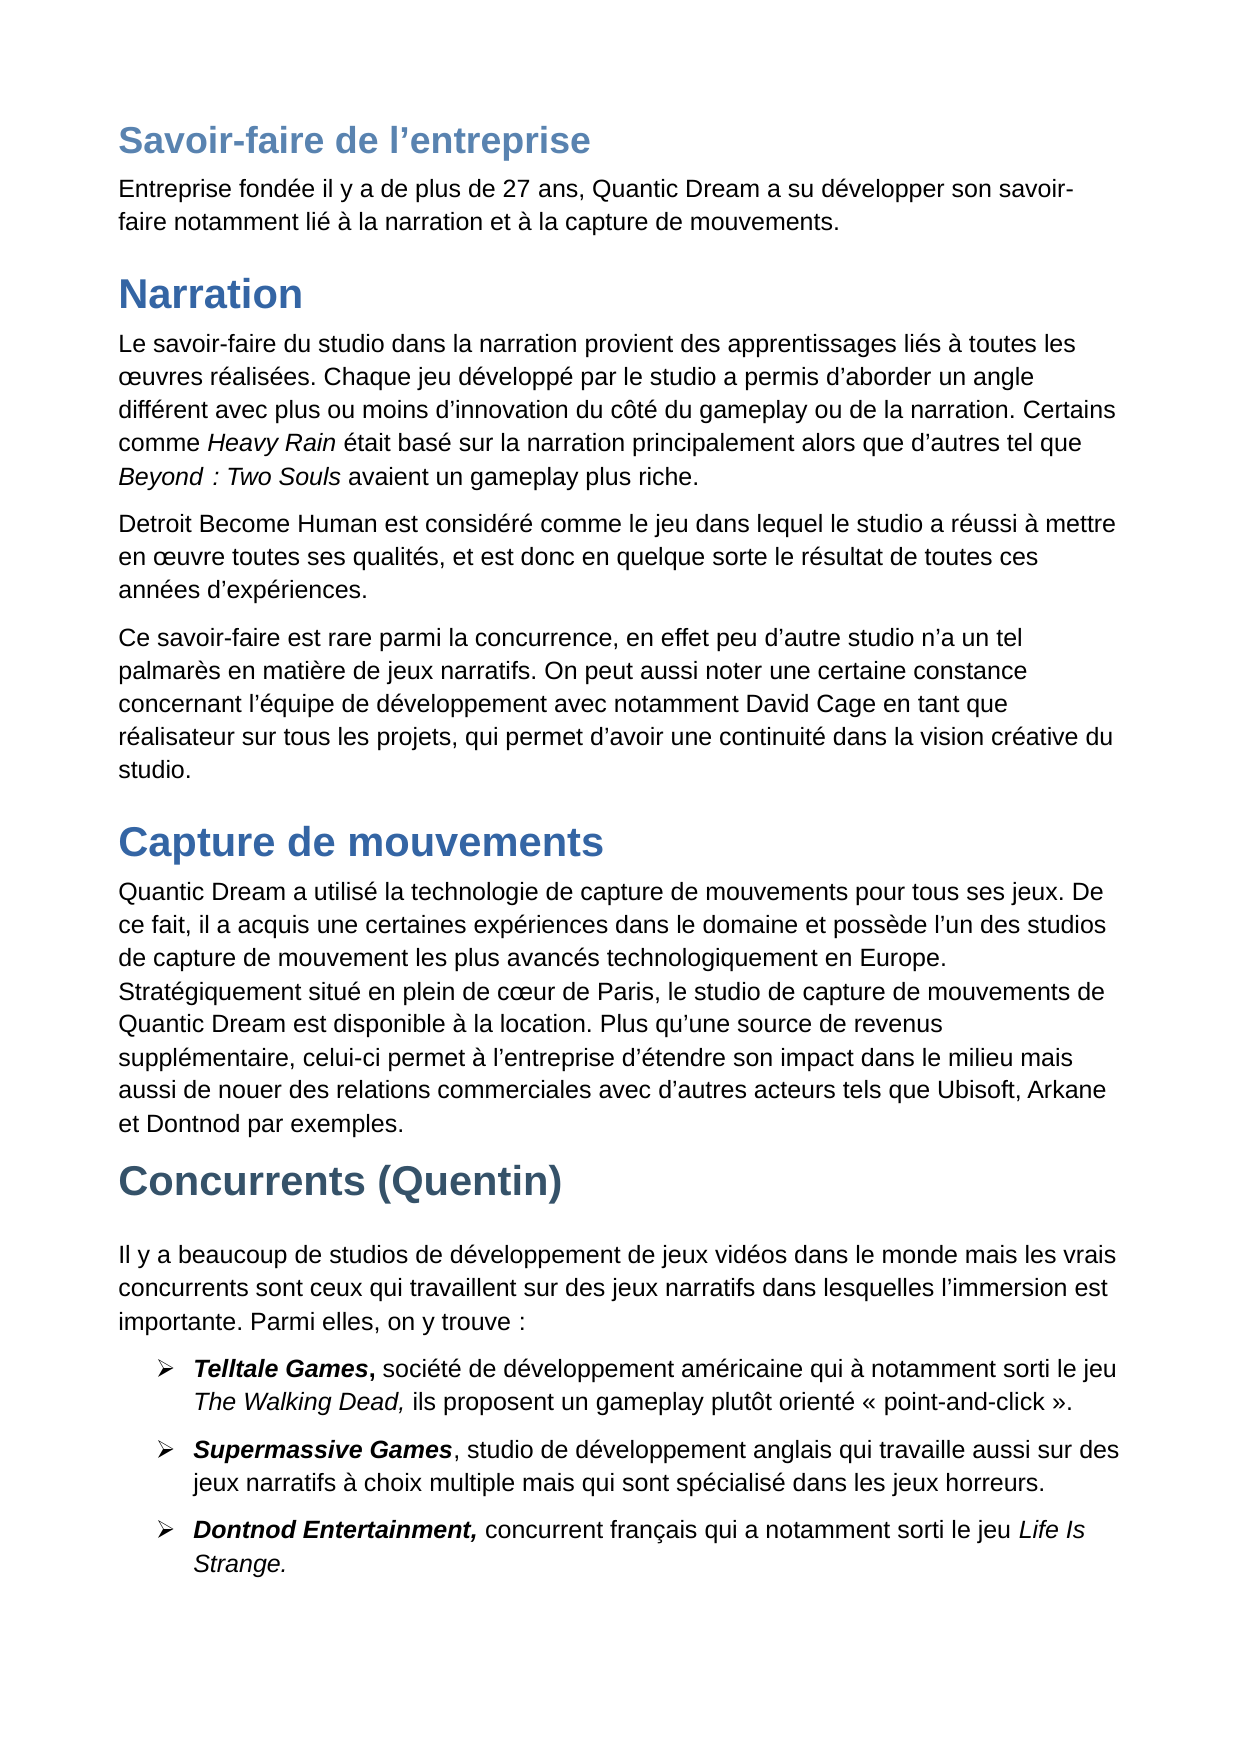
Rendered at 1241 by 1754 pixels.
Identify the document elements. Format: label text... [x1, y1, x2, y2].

text Quantic Dream a utilisé la technologie de capture de mouvements pour tous ses jeux. De ce fait, il a acquis une certaines expériences dans le domaine et possède l’un des studios de capture de mouvement les plus avancés technologiquement en Europe. Stratégiquement situé en plein de cœur de Paris, le studio de capture de mouvements de Quantic Dream est disponible à la location. Plus qu’une source de revenus supplémentaire, celui-ci permet à l’entreprise d’étendre son impact dans le milieu mais aussi de nouer des relations commerciales avec d’autres acteurs tels que Ubisoft, Arkane et Dontnod par exemples. [118, 877, 1122, 1137]
text Il y a beaucoup de studios de développement de jeux vidéos dans le monde mais les vrais concurrents sont ceux qui travaillent sur des jeux narratifs dans lesquelles l’immersion est importante. Parmi elles, on y trouve : [118, 1240, 1122, 1335]
subtitle Savoir-faire de l’entreprise [118, 118, 1122, 161]
text Ce savoir-faire est rare parmi la concurrence, en effet peu d’autre studio n’a un tel palmarès en matière de jeux narratifs. On peut aussi noter une certaine constance concernant l’équipe de développement avec notamment David Cage en tant que réalisateur sur tous les projets, qui permet d’avoir une continuité dans la vision créative du studio. [118, 623, 1122, 783]
text Detroit Become Human est considéré comme le jeu dans lequel le studio a réussi à mettre en œuvre toutes ses qualités, et est donc en quelque sorte le résultat de toutes ces années d’expériences. [118, 509, 1122, 604]
subtitle Capture de mouvements [118, 817, 1122, 865]
list Supermassive Games, studio de développement anglais qui travaille aussi sur des jeux narratifs à choix multiple mais qui sont spécialisé dans les jeux horreurs. [156, 1435, 1122, 1497]
text Entreprise fondée il y a de plus de 27 ans, Quantic Dream a su développer son savoir-faire notamment lié à la narration et à la capture de mouvements. [118, 174, 1122, 236]
list Telltale Games, société de développement américaine qui à notamment sorti le jeu The Walking Dead, ils proposent un gameplay plutôt orienté « point-and-click ». [156, 1354, 1122, 1416]
list Dontnod Entertainment, concurrent français qui a notamment sorti le jeu Life Is Strange. [156, 1516, 1122, 1577]
subtitle Narration [118, 269, 1122, 317]
subtitle Concurrents (Quentin) [118, 1156, 1122, 1204]
text Le savoir-faire du studio dans la narration provient des apprentissages liés à toutes les œuvres réalisées. Chaque jeu développé par le studio a permis d’aborder un angle différent avec plus ou moins d’innovation du côté du gameplay ou de la narration. Certains comme Heavy Rain était basé sur la narration principalement alors que d’autres tel que Beyond : Two Souls avaient un gameplay plus riche. [118, 329, 1122, 490]
